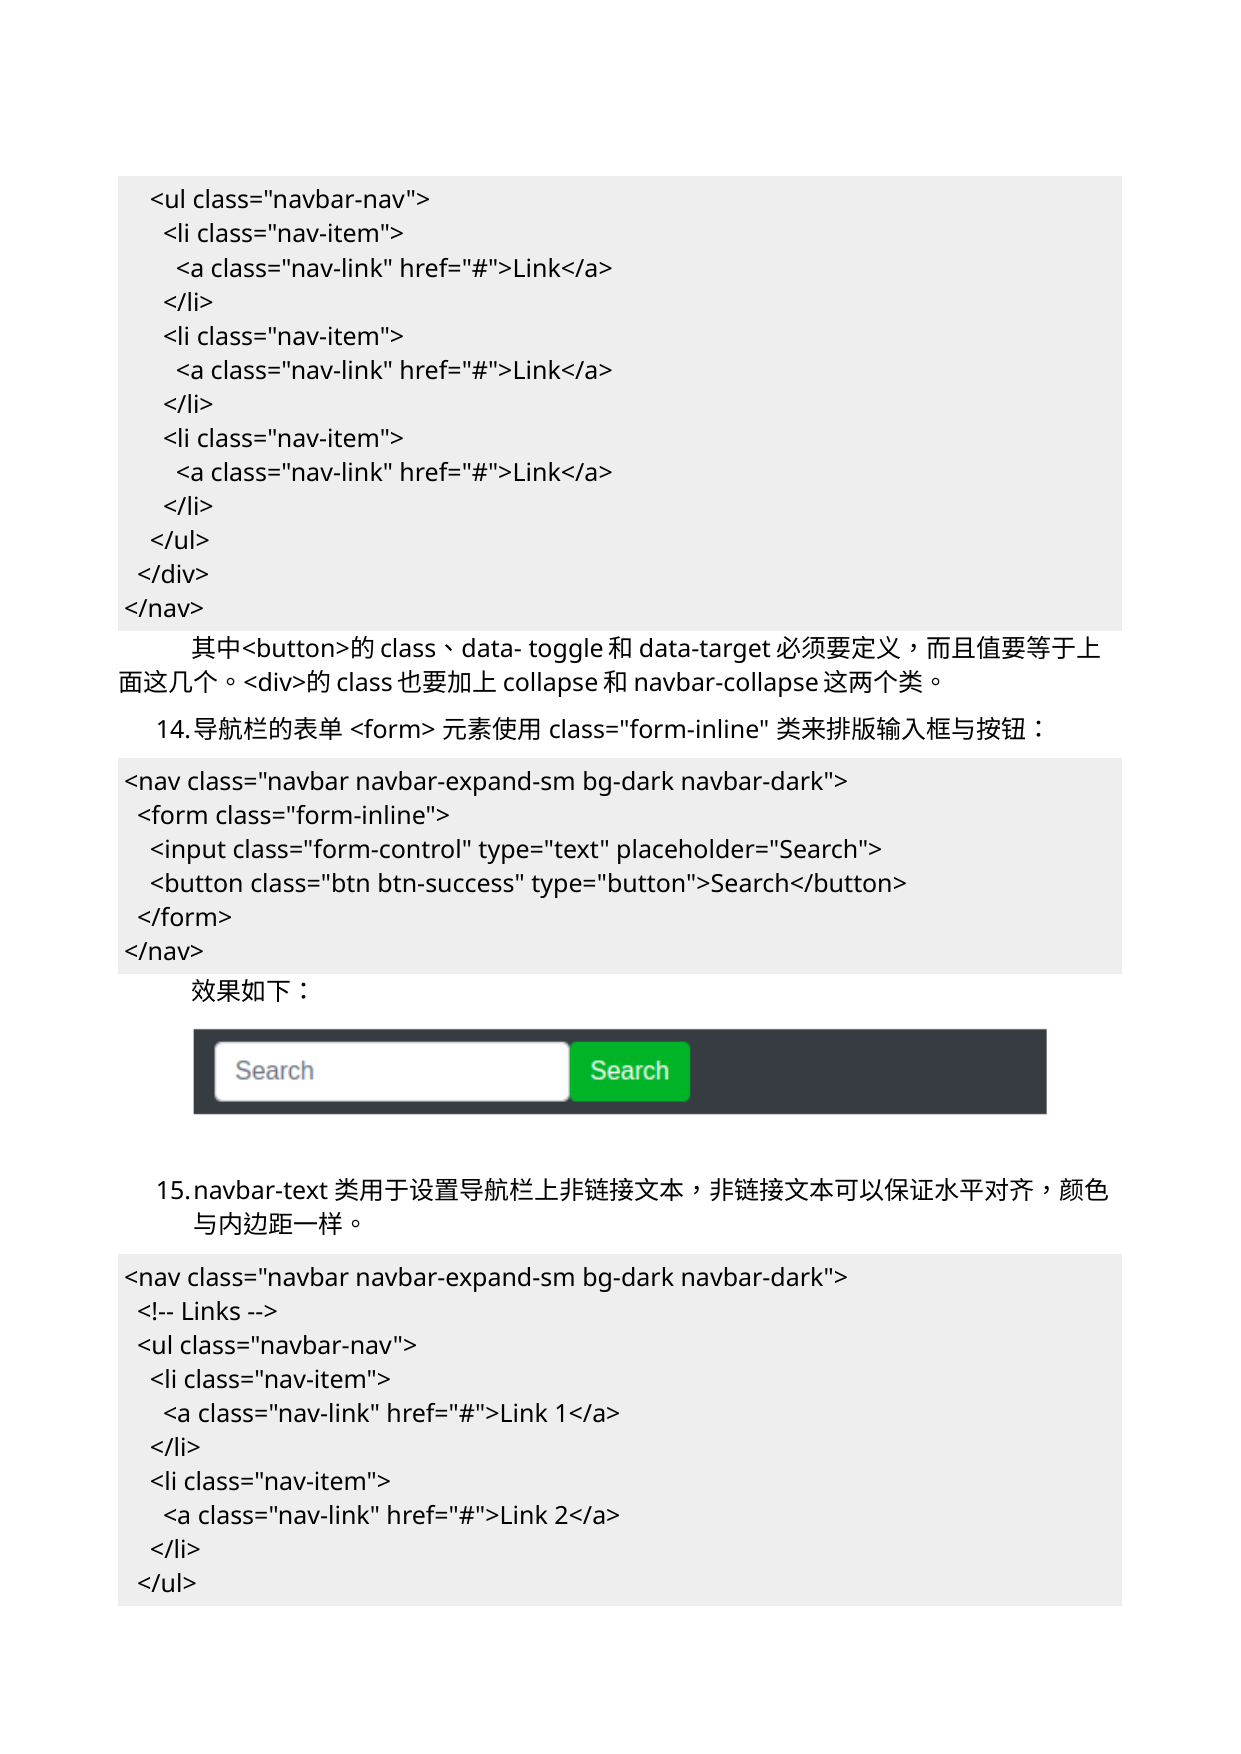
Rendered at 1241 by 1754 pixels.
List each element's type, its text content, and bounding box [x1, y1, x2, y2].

text 其中<button>的class、data- toggle和data-target必须要定义，而且值要等于上面这几个。<div>的class也要加上collapse和navbar-collapse这两个类。 [118, 631, 1122, 699]
table_header <ul class="navbar-nav"> <li class="nav-item"> <a class="nav-link" href="#">Link</a> </li> <li class="nav-item"> <a class="nav-link" href="#">Link</a> </li> <li class="nav-item"> <a class="nav-link" href="#">Link</a> </li> </ul> </div> </nav> [118, 176, 1122, 631]
table_header <nav class="navbar navbar-expand-sm bg-dark navbar-dark"> <form class="form-inline"> <input class="form-control" type="text" placeholder="Search"> <button class="btn btn-success" type="button">Search</button> </form> </nav> [118, 758, 1122, 974]
list 导航栏的表单 <form> 元素使用 class="form-inline" 类来排版输入框与按钮： [156, 711, 1122, 745]
picture [193, 1020, 1047, 1127]
table_header <nav class="navbar navbar-expand-sm bg-dark navbar-dark"> <!-- Links --> <ul class="navbar-nav"> <li class="nav-item"> <a class="nav-link" href="#">Link 1</a> </li> <li class="nav-item"> <a class="nav-link" href="#">Link 2</a> </li> </ul> [118, 1254, 1122, 1606]
list navbar-text 类用于设置导航栏上非链接文本，非链接文本可以保证水平对齐，颜色与内边距一样。 [156, 1173, 1122, 1241]
text 效果如下： [118, 974, 1122, 1008]
